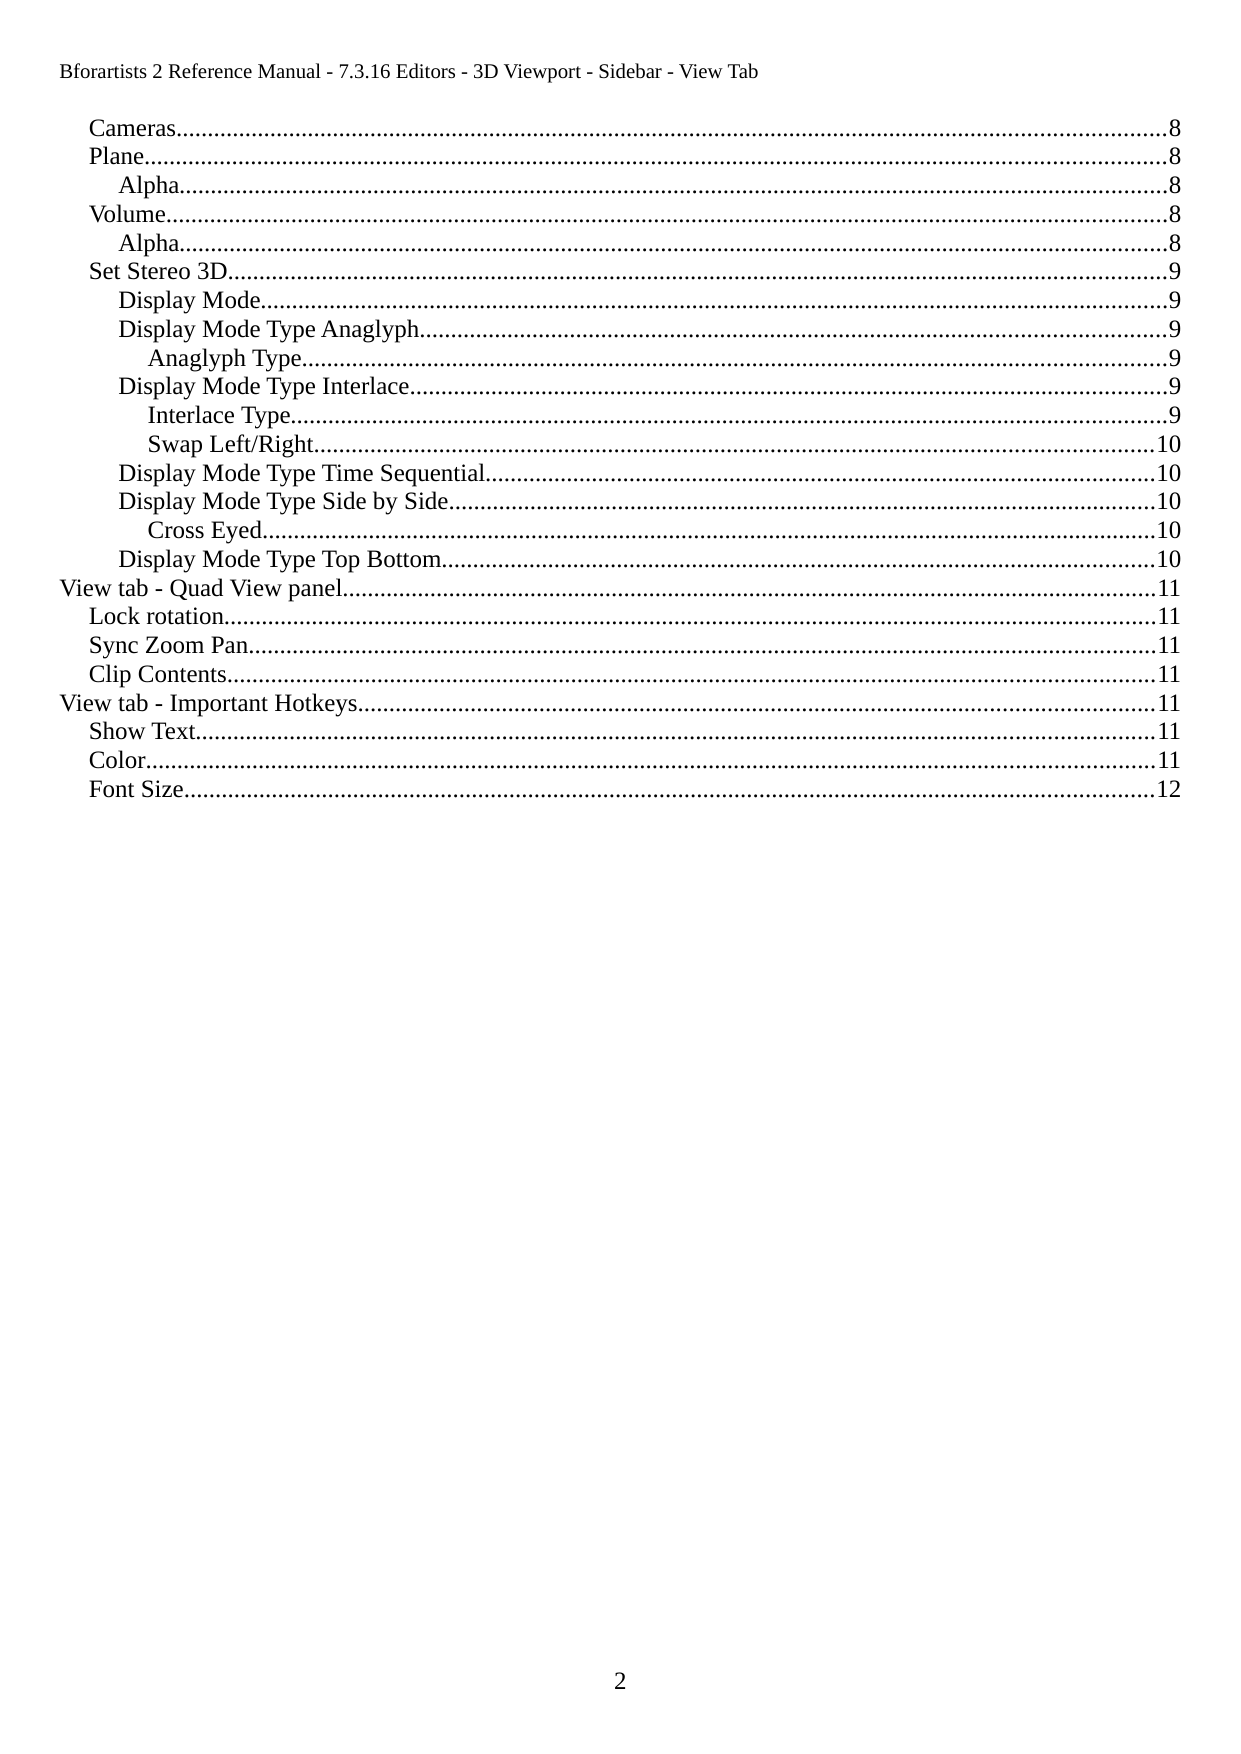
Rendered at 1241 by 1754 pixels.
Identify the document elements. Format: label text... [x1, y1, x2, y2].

text Display Mode Type Time Sequential 10 [118, 458, 1181, 486]
text Display Mode Type Side by Side 10 [118, 486, 1181, 515]
text Font Size 12 [88, 774, 1181, 803]
text Alpha 8 [118, 170, 1181, 199]
text Swap Left/Right 10 [147, 429, 1181, 458]
text Display Mode Type Interlace 9 [118, 371, 1181, 400]
text View tab - Quad View panel 11 [59, 573, 1181, 601]
text Color 11 [88, 745, 1181, 774]
text Plane 8 [88, 141, 1181, 170]
text Alpha 8 [118, 228, 1181, 256]
text View tab - Important Hotkeys 11 [59, 688, 1181, 716]
text Display Mode Type Anaglyph 9 [118, 314, 1181, 343]
text Display Mode Type Top Bottom 10 [118, 544, 1181, 573]
text Show Text 11 [88, 716, 1181, 745]
text Anaglyph Type 9 [147, 343, 1181, 371]
text Cross Eyed 10 [147, 515, 1181, 544]
text Cameras 8 [88, 113, 1181, 141]
text Sync Zoom Pan 11 [88, 630, 1181, 659]
text Display Mode 9 [118, 285, 1181, 314]
text Interlace Type 9 [147, 400, 1181, 429]
text Clip Contents 11 [88, 659, 1181, 688]
text Lock rotation 11 [88, 601, 1181, 630]
text Set Stereo 3D 9 [88, 256, 1181, 285]
text Volume 8 [88, 199, 1181, 228]
